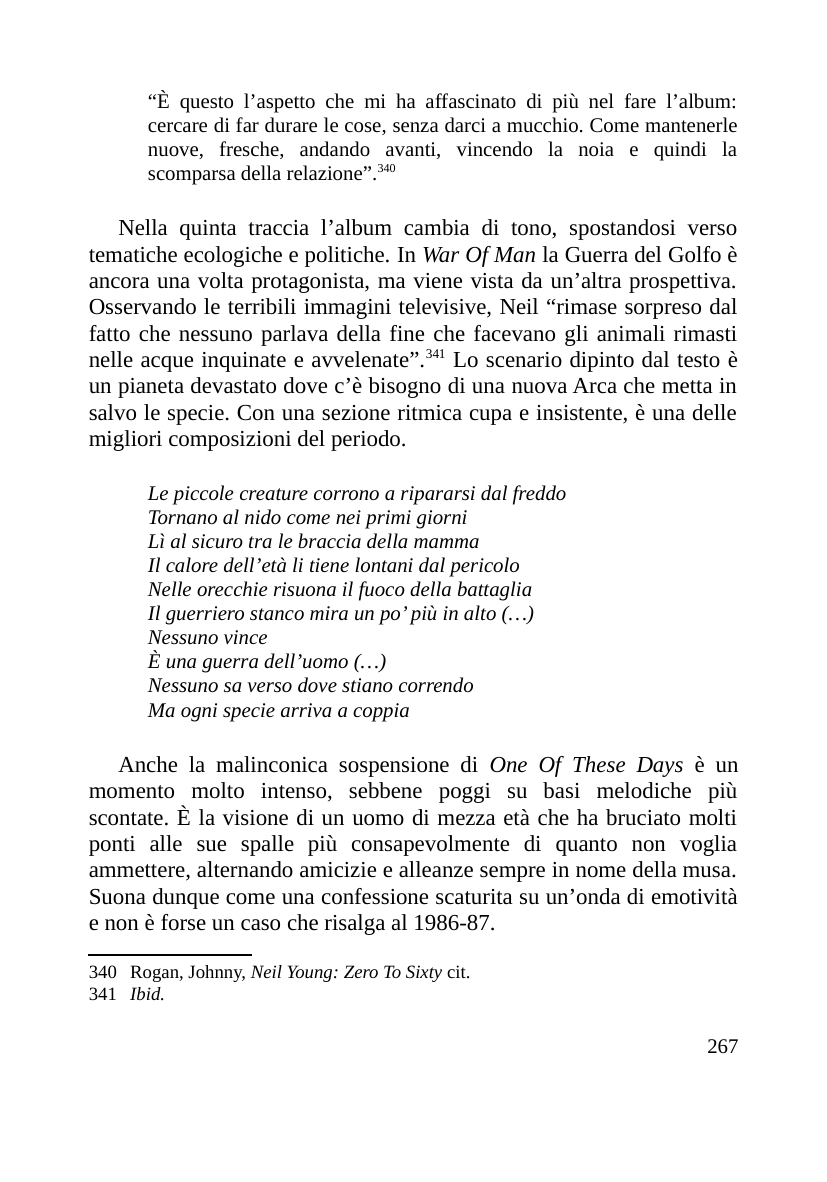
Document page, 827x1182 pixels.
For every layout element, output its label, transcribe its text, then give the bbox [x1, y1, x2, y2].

text Ma ogni specie arriva a coppia [88, 697, 738, 722]
text Nessuno sa verso dove stiano correndo [88, 673, 738, 697]
text “È questo l’aspetto che mi ha affascinato di più nel fare l’album: cercare di far durare le cose, senza darci a mucchio. Come mantenerle nuove, fresche, andando avanti, vincendo la noia e quindi la scomparsa della relazione”. [148, 88, 738, 185]
text Le piccole creature corrono a ripararsi dal freddo [88, 481, 738, 505]
text Nessuno vince [88, 625, 738, 649]
text Ibid. [88, 982, 738, 1004]
text Il calore dell’età li tiene lontani dal pericolo [88, 553, 738, 577]
text È una guerra dell’uomo (…) [88, 649, 738, 673]
text Rogan, Johnny, Neil Young: Zero To Sixty cit. [88, 961, 738, 982]
text Anche la malinconica sospensione di One Of These Days è un momento molto intenso, sebbene poggi su basi melodiche più scontate. È la visione di un uomo di mezza età che ha bruciato molti ponti alle sue spalle più consapevolmente di quanto non voglia ammettere, alternando amicizie e alleanze sempre in nome della musa. Suona dunque come una confessione scaturita su un’onda di emotività e non è forse un caso che risalga al 1986-87. [88, 751, 738, 936]
text Nelle orecchie risuona il fuoco della battaglia [88, 577, 738, 601]
text Il guerriero stanco mira un po’ più in alto (…) [88, 601, 738, 625]
text Tornano al nido come nei primi giorni [88, 505, 738, 529]
text Nella quinta traccia l’album cambia di tono, spostandosi verso tematiche ecologiche e politiche. In War Of Man la Guerra del Golfo è ancora una volta protagonista, ma viene vista da un’altra prospettiva. Osservando le terribili immagini televisive, Neil “rimase sorpreso dal fatto che nessuno parlava della fine che facevano gli animali rimasti nelle acque inquinate e avvelenate”. Lo scenario dipinto dal testo è un pianeta devastato dove c’è bisogno di una nuova Arca che metta in salvo le specie. Con una sezione ritmica cupa e insistente, è una delle migliori composizioni del periodo. [88, 214, 738, 451]
text Lì al sicuro tra le braccia della mamma [88, 529, 738, 553]
